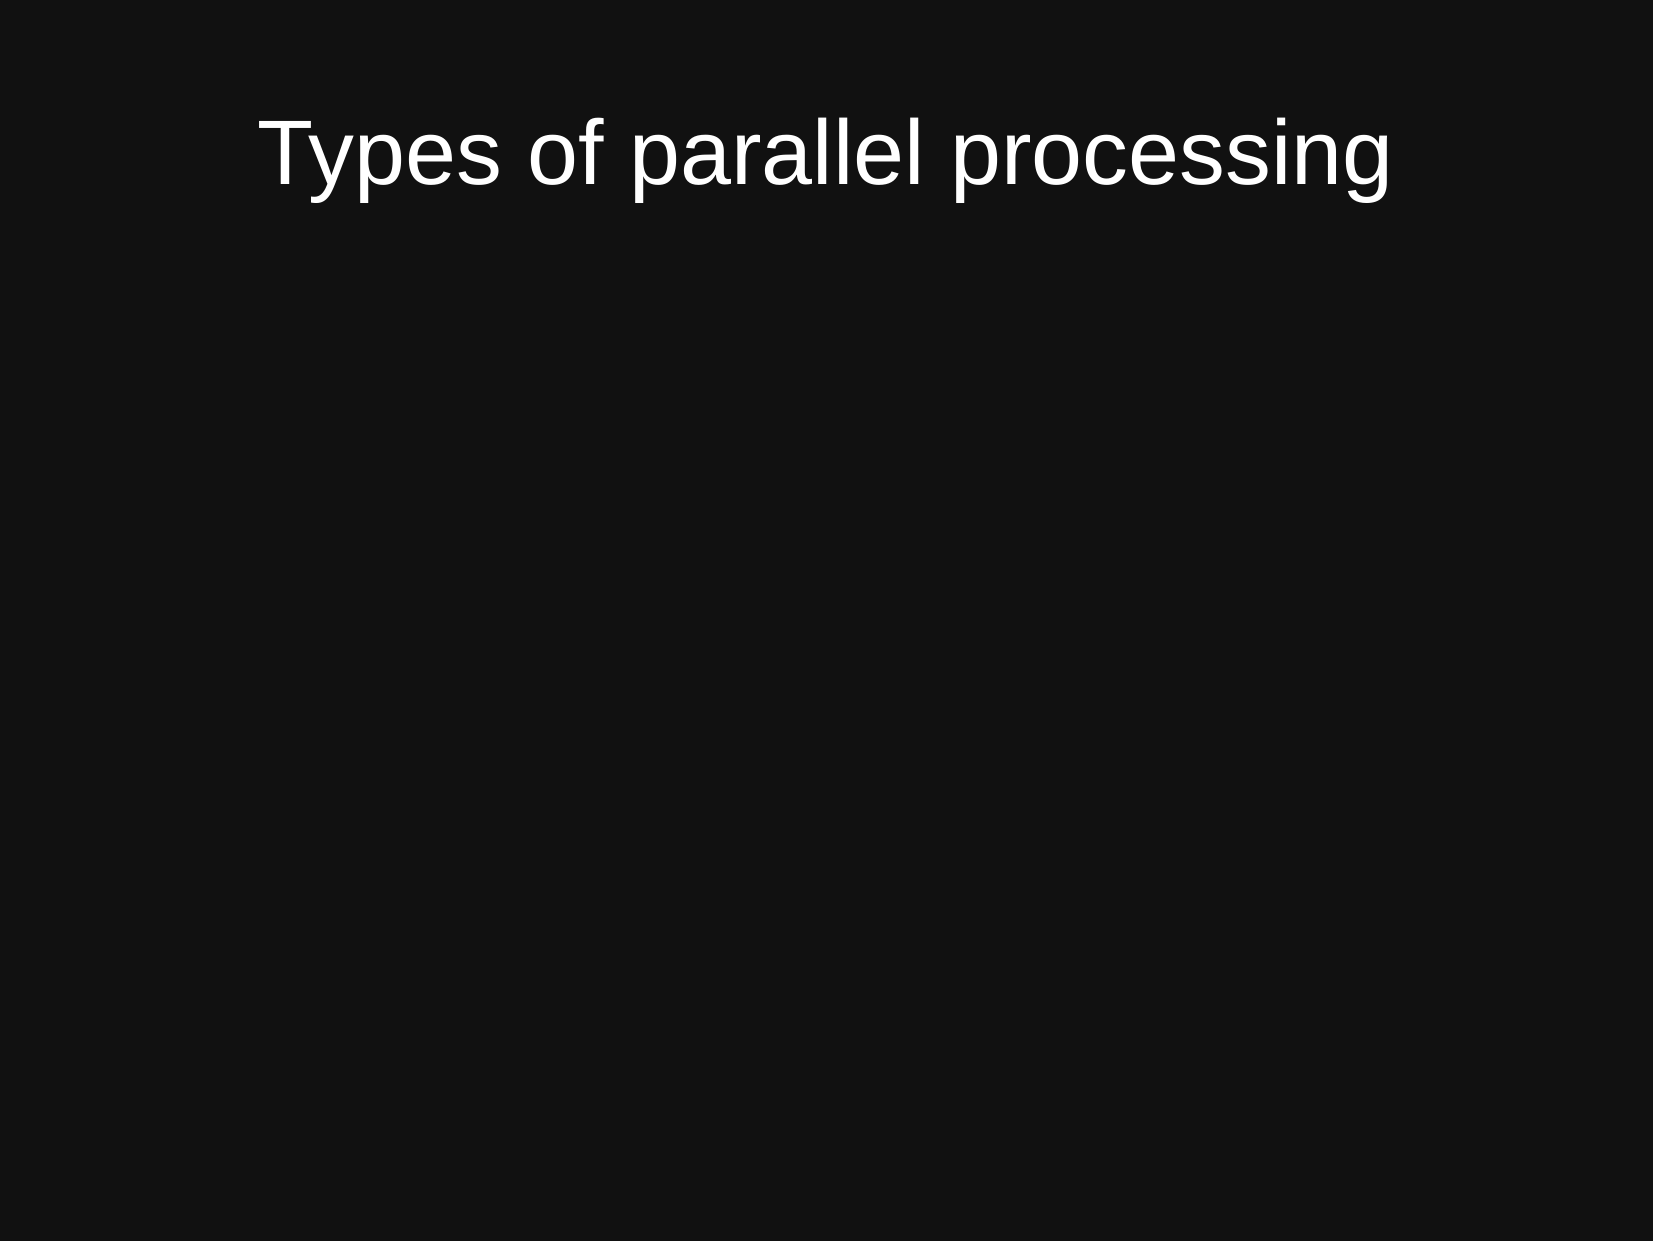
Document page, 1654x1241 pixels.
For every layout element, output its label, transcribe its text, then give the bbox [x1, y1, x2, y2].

title Types of parallel processing [82, 49, 1571, 257]
